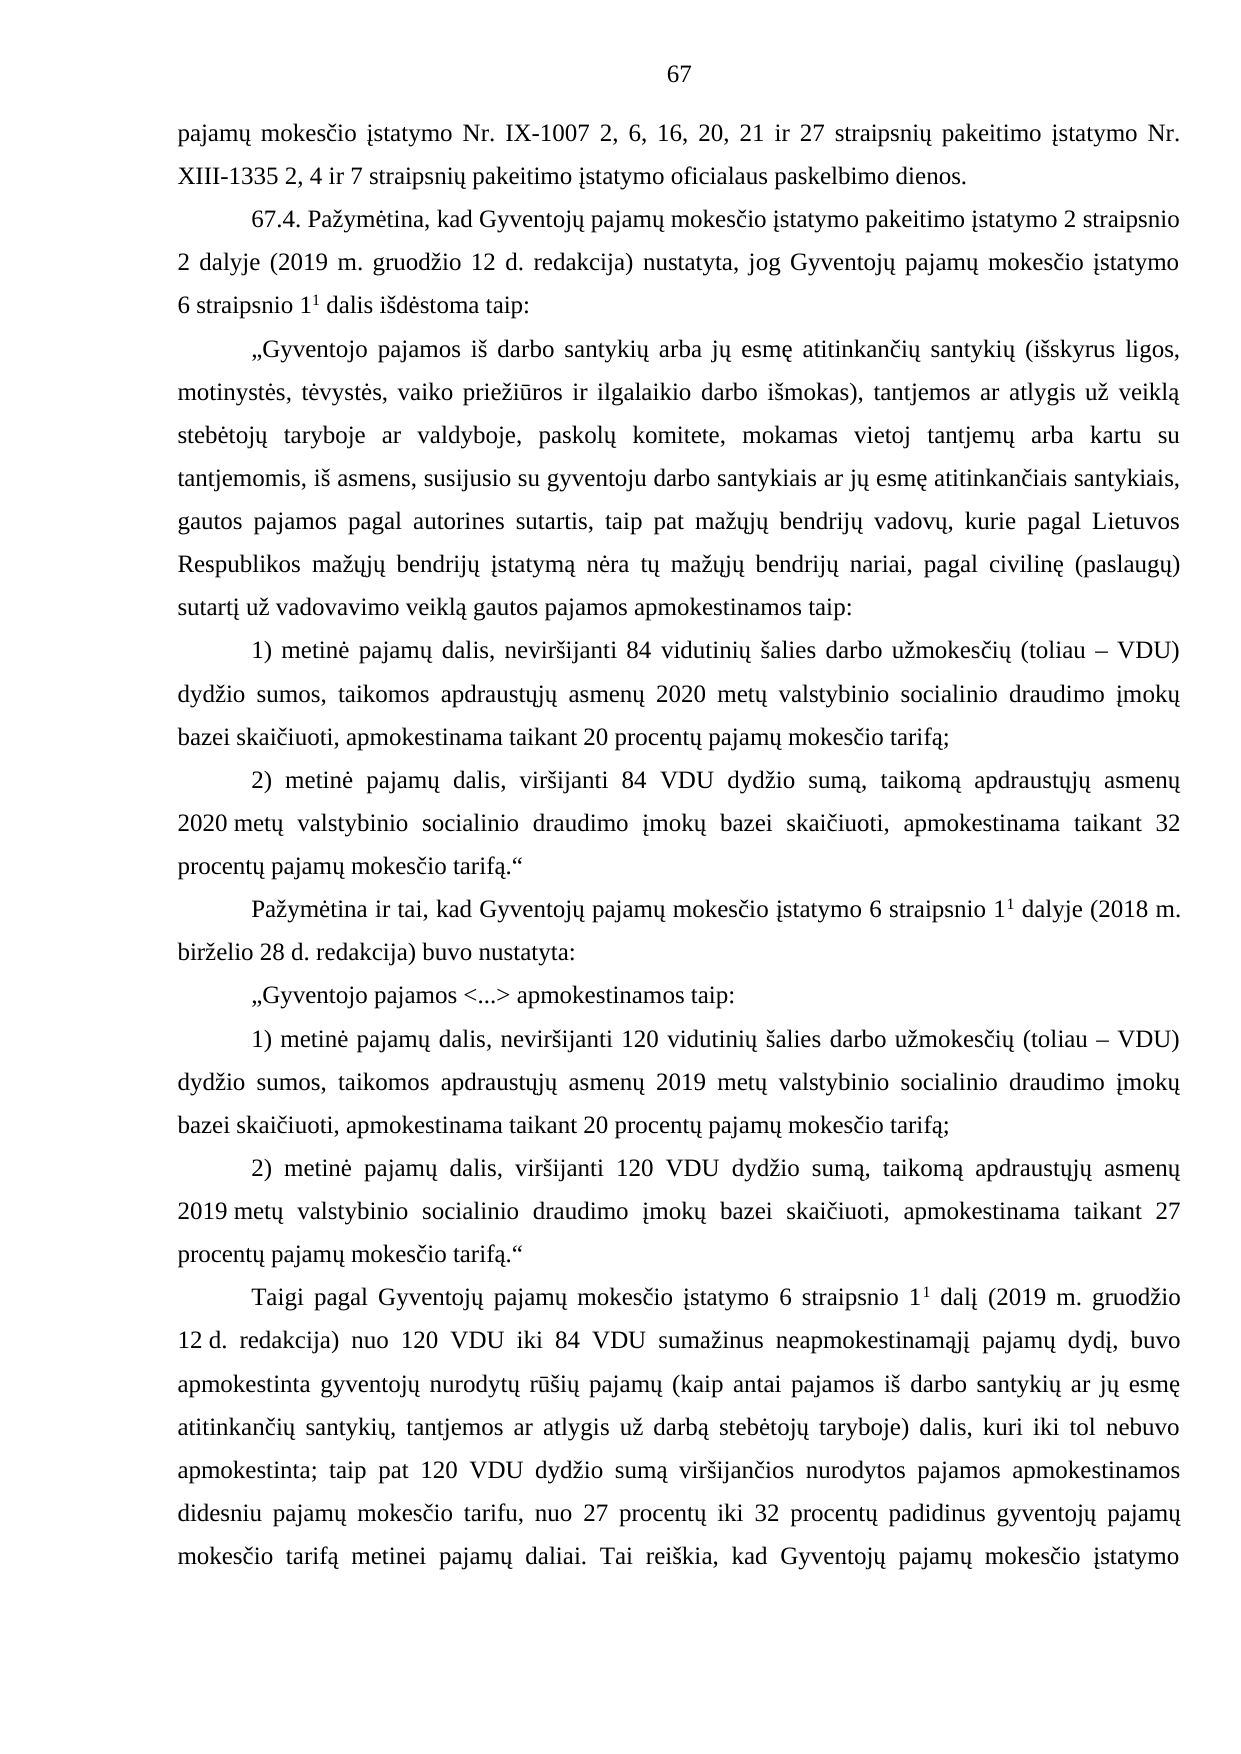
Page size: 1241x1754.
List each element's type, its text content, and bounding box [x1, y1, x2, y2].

text pajamų mokesčio įstatymo Nr. IX-1007 2, 6, 16, 20, 21 ir 27 straipsnių pakeitimo įstatymo Nr. XIII-1335 2, 4 ir 7 straipsnių pakeitimo įstatymo oficialaus paskelbimo dienos. [177, 118, 1181, 190]
text 1) metinė pajamų dalis, neviršijanti 84 vidutinių šalies darbo užmokesčių (toliau – VDU) dydžio sumos, taikomos apdraustųjų asmenų 2020 metų valstybinio socialinio draudimo įmokų bazei skaičiuoti, apmokestinama taikant 20 procentų pajamų mokesčio tarifą; [177, 636, 1181, 751]
text 2) metinė pajamų dalis, viršijanti 84 VDU dydžio sumą, taikomą apdraustųjų asmenų 2020 metų valstybinio socialinio draudimo įmokų bazei skaičiuoti, apmokestinama taikant 32 procentų pajamų mokesčio tarifą.“ [177, 765, 1181, 880]
text 1) metinė pajamų dalis, neviršijanti 120 vidutinių šalies darbo užmokesčių (toliau – VDU) dydžio sumos, taikomos apdraustųjų asmenų 2019 metų valstybinio socialinio draudimo įmokų bazei skaičiuoti, apmokestinama taikant 20 procentų pajamų mokesčio tarifą; [177, 1024, 1181, 1139]
text Pažymėtina ir tai, kad Gyventojų pajamų mokesčio įstatymo 6 straipsnio 11 dalyje (2018 m. birželio 28 d. redakcija) buvo nustatyta: [177, 894, 1181, 966]
text 2) metinė pajamų dalis, viršijanti 120 VDU dydžio sumą, taikomą apdraustųjų asmenų 2019 metų valstybinio socialinio draudimo įmokų bazei skaičiuoti, apmokestinama taikant 27 procentų pajamų mokesčio tarifą.“ [177, 1153, 1181, 1268]
text „Gyventojo pajamos iš darbo santykių arba jų esmę atitinkančių santykių (išskyrus ligos, motinystės, tėvystės, vaiko priežiūros ir ilgalaikio darbo išmokas), tantjemos ar atlygis už veiklą stebėtojų taryboje ar valdyboje, paskolų komitete, mokamas vietoj tantjemų arba kartu su tantjemomis, iš asmens, susijusio su gyventoju darbo santykiais ar jų esmę atitinkančiais santykiais, gautos pajamos pagal autorines sutartis, taip pat mažųjų bendrijų vadovų, kurie pagal Lietuvos Respublikos mažųjų bendrijų įstatymą nėra tų mažųjų bendrijų nariai, pagal civilinę (paslaugų) sutartį už vadovavimo veiklą gautos pajamos apmokestinamos taip: [177, 334, 1181, 621]
text Taigi pagal Gyventojų pajamų mokesčio įstatymo 6 straipsnio 11 dalį (2019 m. gruodžio 12 d. redakcija) nuo 120 VDU iki 84 VDU sumažinus neapmokestinamąjį pajamų dydį, buvo apmokestinta gyventojų nurodytų rūšių pajamų (kaip antai pajamos iš darbo santykių ar jų esmę atitinkančių santykių, tantjemos ar atlygis už darbą stebėtojų taryboje) dalis, kuri iki tol nebuvo apmokestinta; taip pat 120 VDU dydžio sumą viršijančios nurodytos pajamos apmokestinamos didesniu pajamų mokesčio tarifu, nuo 27 procentų iki 32 procentų padidinus gyventojų pajamų mokesčio tarifą metinei pajamų daliai. Tai reiškia, kad Gyventojų pajamų mokesčio įstatymo [177, 1282, 1181, 1570]
text „Gyventojo pajamos <...> apmokestinamos taip: [177, 981, 1181, 1009]
text 67.4. Pažymėtina, kad Gyventojų pajamų mokesčio įstatymo pakeitimo įstatymo 2 straipsnio 2 dalyje (2019 m. gruodžio 12 d. redakcija) nustatyta, jog Gyventojų pajamų mokesčio įstatymo 6 straipsnio 11 dalis išdėstoma taip: [177, 204, 1181, 319]
